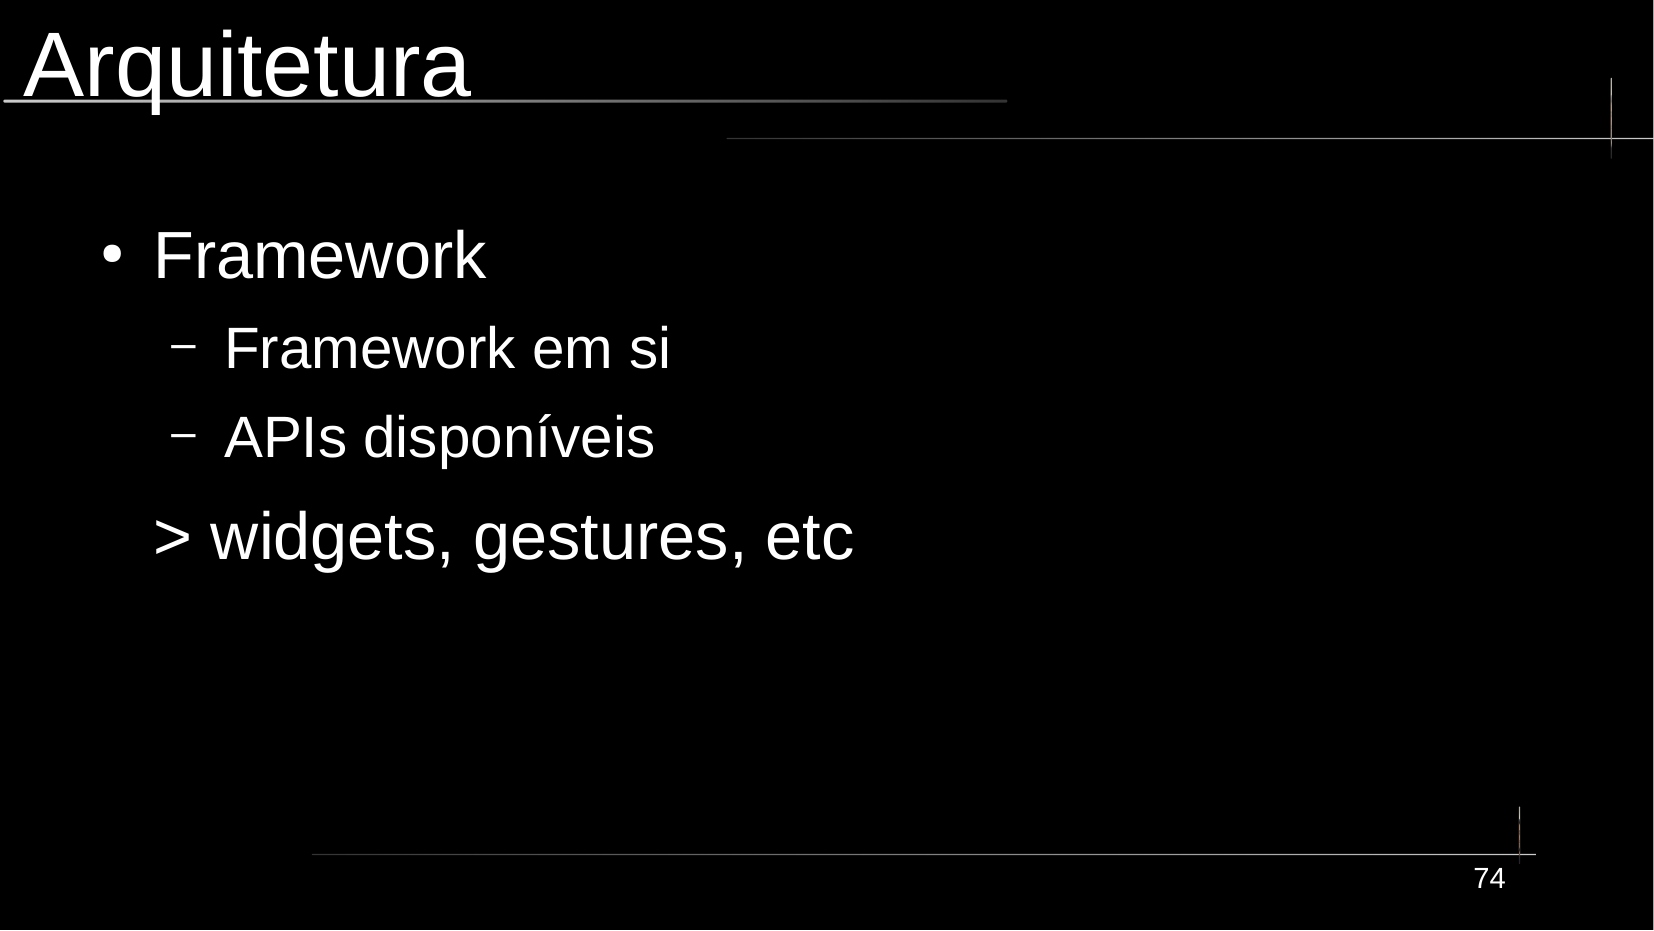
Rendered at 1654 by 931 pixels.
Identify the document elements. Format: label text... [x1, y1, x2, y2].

title Arquitetura [23, 11, 1589, 119]
list Framework Framework em si APIs disponíveis > widgets, gestures, etc [82, 217, 1571, 757]
